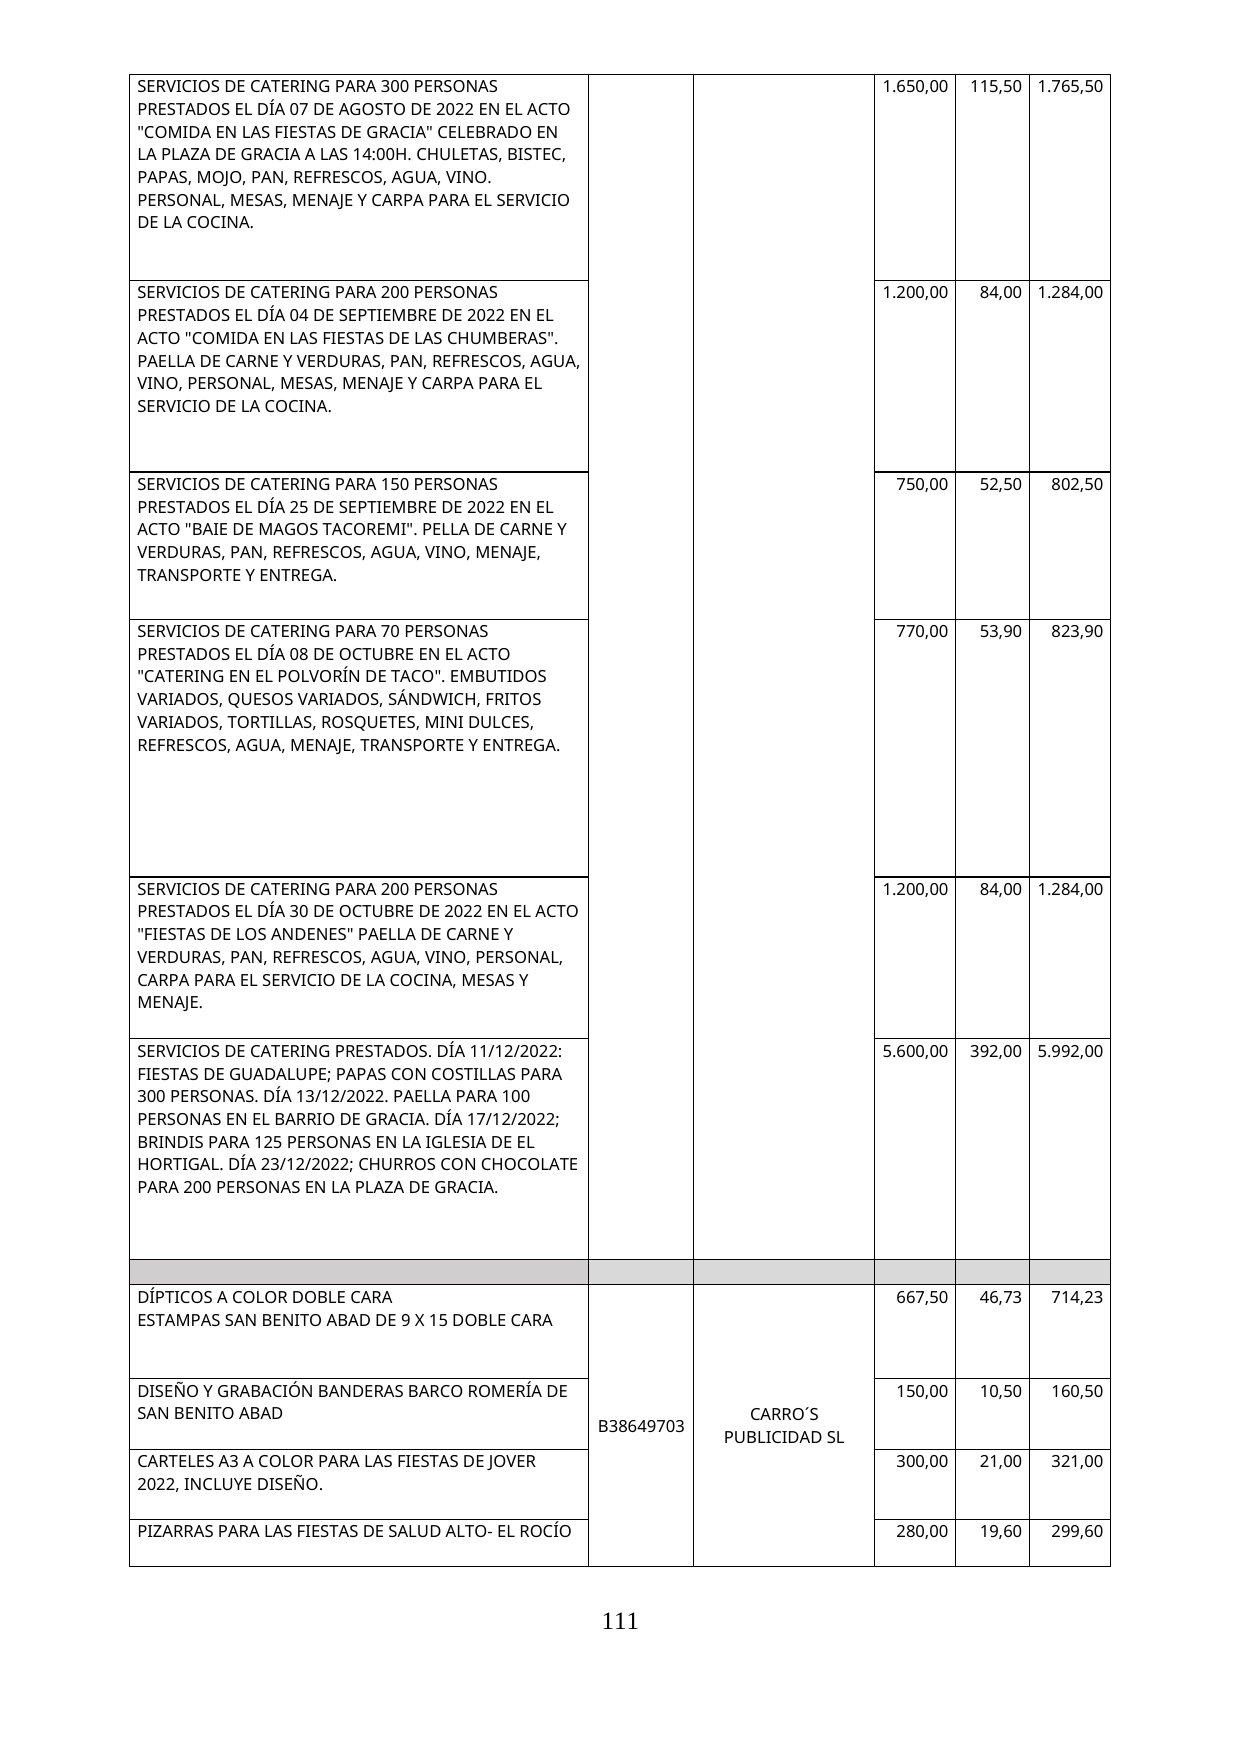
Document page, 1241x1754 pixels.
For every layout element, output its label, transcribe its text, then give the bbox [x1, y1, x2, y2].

table_cell [694, 1260, 874, 1284]
table_cell DISEÑO Y GRABACIÓN BANDERAS BARCO ROMERÍA DE SAN BENITO ABAD [130, 1379, 588, 1448]
table_cell 667,50 [875, 1285, 955, 1378]
table_cell 5.992,00 [1030, 1039, 1110, 1259]
table_cell 21,00 [956, 1450, 1029, 1519]
table_cell [589, 75, 693, 1259]
table_cell SERVICIOS DE CATERING PARA 300 PERSONAS PRESTADOS EL DÍA 07 DE AGOSTO DE 2022 EN EL ACTO "COMIDA EN LAS FIESTAS DE GRACIA" CELEBRADO EN LA PLAZA DE GRACIA A LAS 14:00H. CHULETAS, BISTEC, PAPAS, MOJO, PAN, REFRESCOS, AGUA, VINO. PERSONAL, MESAS, MENAJE Y CARPA PARA EL SERVICIO DE LA COCINA. [130, 75, 588, 280]
table_cell 150,00 [875, 1379, 955, 1448]
table_cell 1.200,00 [875, 878, 955, 1038]
table_cell [694, 75, 874, 1259]
table_cell 1.765,50 [1030, 75, 1110, 280]
table_cell 392,00 [956, 1039, 1029, 1259]
table_cell PIZARRAS PARA LAS FIESTAS DE SALUD ALTO- EL ROCÍO [130, 1520, 588, 1566]
table_cell 84,00 [956, 281, 1029, 471]
table_cell 5.600,00 [875, 1039, 955, 1259]
table_cell 115,50 [956, 75, 1029, 280]
table_cell SERVICIOS DE CATERING PRESTADOS. DÍA 11/12/2022: FIESTAS DE GUADALUPE; PAPAS CON COSTILLAS PARA 300 PERSONAS. DÍA 13/12/2022. PAELLA PARA 100 PERSONAS EN EL BARRIO DE GRACIA. DÍA 17/12/2022; BRINDIS PARA 125 PERSONAS EN LA IGLESIA DE EL HORTIGAL. DÍA 23/12/2022; CHURROS CON CHOCOLATE PARA 200 PERSONAS EN LA PLAZA DE GRACIA. [130, 1039, 588, 1259]
table_cell 1.200,00 [875, 281, 955, 471]
table_cell 299,60 [1030, 1520, 1110, 1566]
table_cell 1.284,00 [1030, 878, 1110, 1038]
table_cell B38649703 [589, 1285, 693, 1566]
table_cell 19,60 [956, 1520, 1029, 1566]
table_cell 823,90 [1030, 620, 1110, 876]
table_cell 53,90 [956, 620, 1029, 876]
table_cell DÍPTICOS A COLOR DOBLE CARA ESTAMPAS SAN BENITO ABAD DE 9 X 15 DOBLE CARA [130, 1285, 588, 1378]
table_cell 10,50 [956, 1379, 1029, 1448]
table_cell 46,73 [956, 1285, 1029, 1378]
table_cell 802,50 [1030, 473, 1110, 618]
table_cell SERVICIOS DE CATERING PARA 200 PERSONAS PRESTADOS EL DÍA 04 DE SEPTIEMBRE DE 2022 EN EL ACTO "COMIDA EN LAS FIESTAS DE LAS CHUMBERAS". PAELLA DE CARNE Y VERDURAS, PAN, REFRESCOS, AGUA, VINO, PERSONAL, MESAS, MENAJE Y CARPA PARA EL SERVICIO DE LA COCINA. [130, 281, 588, 471]
table_cell 750,00 [875, 473, 955, 618]
table_cell CARTELES A3 A COLOR PARA LAS FIESTAS DE JOVER 2022, INCLUYE DISEÑO. [130, 1450, 588, 1519]
table_cell 714,23 [1030, 1285, 1110, 1378]
table_cell 52,50 [956, 473, 1029, 618]
table_cell [589, 1260, 693, 1284]
table_cell [956, 1260, 1029, 1284]
table_cell 300,00 [875, 1450, 955, 1519]
table_cell 160,50 [1030, 1379, 1110, 1448]
table_cell [1030, 1260, 1110, 1284]
table_cell 84,00 [956, 878, 1029, 1038]
table_cell 280,00 [875, 1520, 955, 1566]
table_cell CARRO´S PUBLICIDAD SL [694, 1285, 874, 1566]
table_cell 1.284,00 [1030, 281, 1110, 471]
table_cell [875, 1260, 955, 1284]
table_cell [130, 1260, 588, 1284]
table_cell 321,00 [1030, 1450, 1110, 1519]
table_cell SERVICIOS DE CATERING PARA 200 PERSONAS PRESTADOS EL DÍA 30 DE OCTUBRE DE 2022 EN EL ACTO "FIESTAS DE LOS ANDENES" PAELLA DE CARNE Y VERDURAS, PAN, REFRESCOS, AGUA, VINO, PERSONAL, CARPA PARA EL SERVICIO DE LA COCINA, MESAS Y MENAJE. [130, 878, 588, 1038]
table_cell 770,00 [875, 620, 955, 876]
table_cell SERVICIOS DE CATERING PARA 70 PERSONAS PRESTADOS EL DÍA 08 DE OCTUBRE EN EL ACTO "CATERING EN EL POLVORÍN DE TACO". EMBUTIDOS VARIADOS, QUESOS VARIADOS, SÁNDWICH, FRITOS VARIADOS, TORTILLAS, ROSQUETES, MINI DULCES, REFRESCOS, AGUA, MENAJE, TRANSPORTE Y ENTREGA. [130, 620, 588, 876]
table_cell SERVICIOS DE CATERING PARA 150 PERSONAS PRESTADOS EL DÍA 25 DE SEPTIEMBRE DE 2022 EN EL ACTO "BAIE DE MAGOS TACOREMI". PELLA DE CARNE Y VERDURAS, PAN, REFRESCOS, AGUA, VINO, MENAJE, TRANSPORTE Y ENTREGA. [130, 473, 588, 618]
table_cell 1.650,00 [875, 75, 955, 280]
